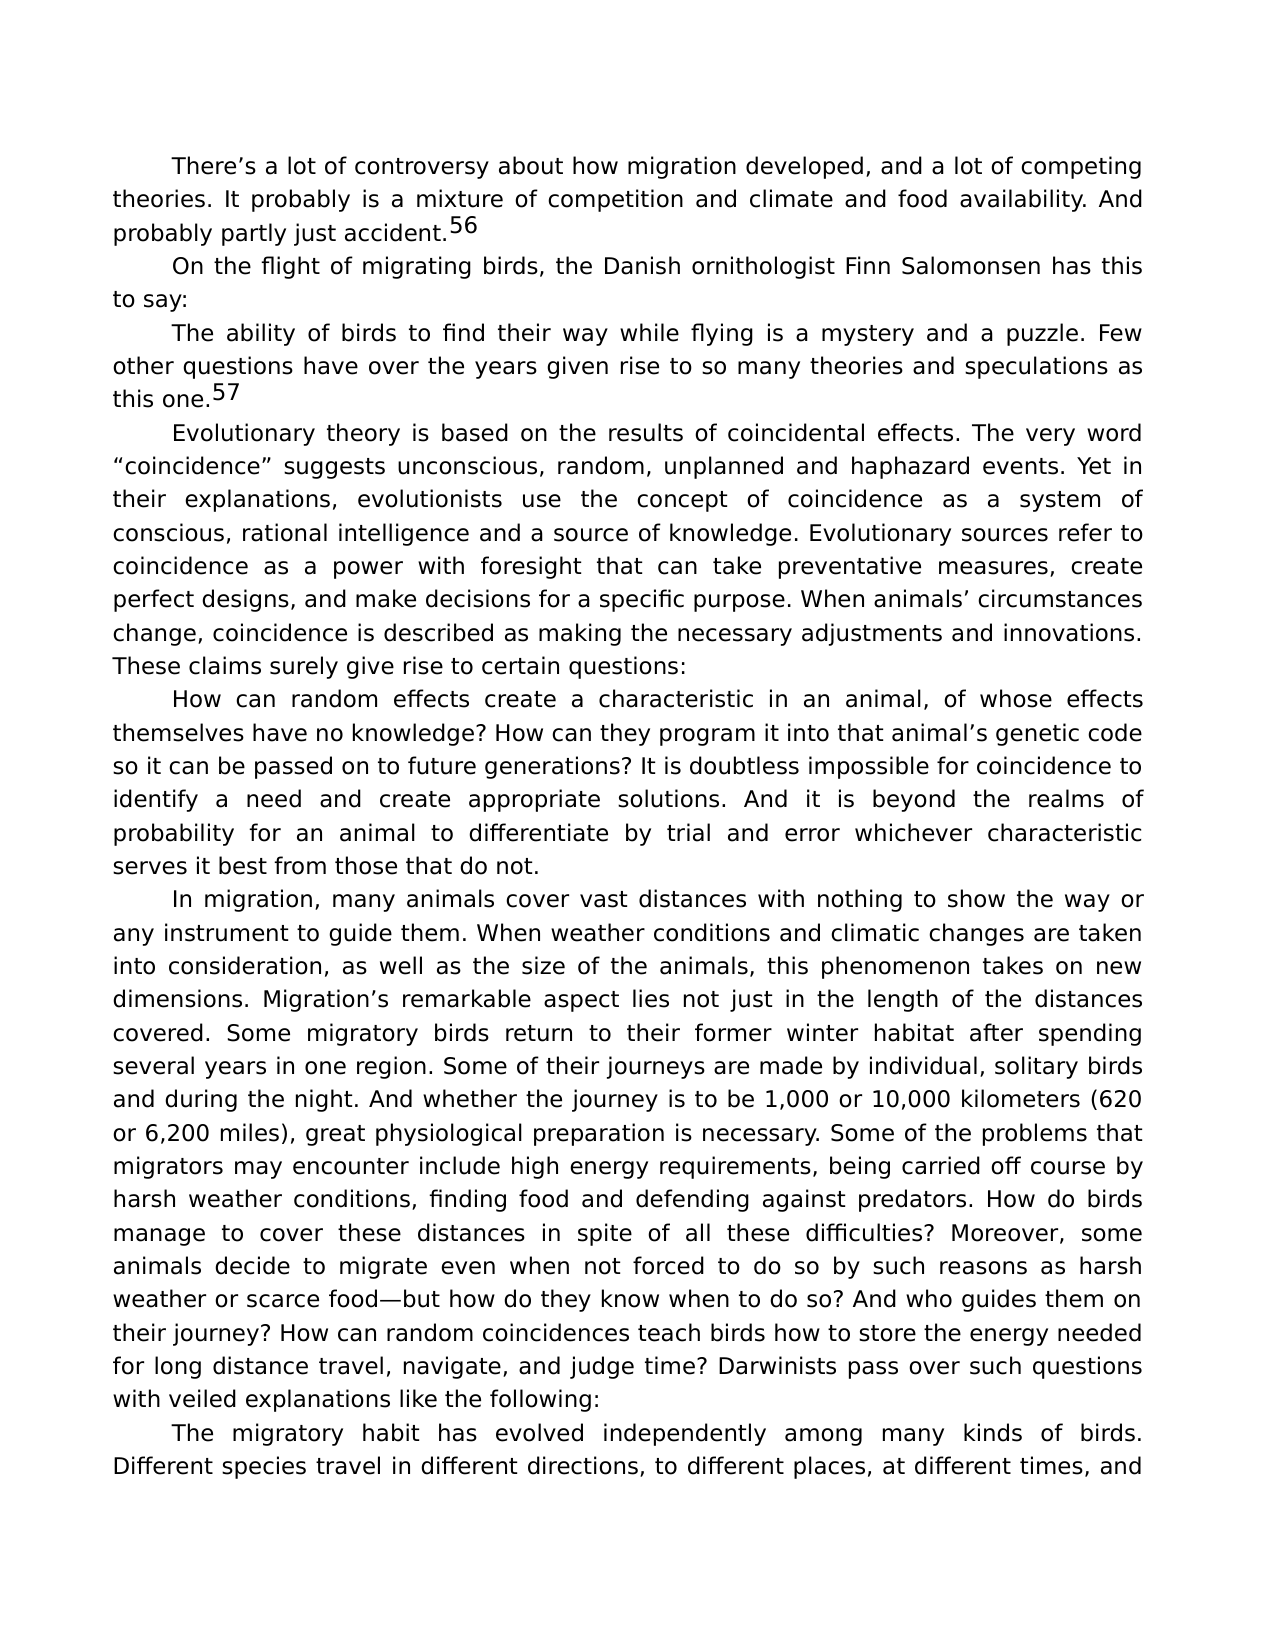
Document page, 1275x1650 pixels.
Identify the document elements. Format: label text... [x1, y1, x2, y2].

text The migratory habit has evolved independently among many kinds of birds. Different species travel in different directions, to different places, at different times, and [112, 1414, 1145, 1481]
text On the flight of migrating birds, the Danish ornithologist Finn Salomonsen has this to say: [112, 248, 1145, 314]
text How can random effects create a characteristic in an animal, of whose effects themselves have no knowledge? How can they program it into that animal’s genetic code so it can be passed on to future generations? It is doubtless impossible for coincidence to identify a need and create appropriate solutions. And it is beyond the realms of probability for an animal to differentiate by trial and error whichever characteristic serves it best from those that do not. [112, 681, 1145, 881]
text In migration, many animals cover vast distances with nothing to show the way or any instrument to guide them. When weather conditions and climatic changes are taken into consideration, as well as the size of the animals, this phenomenon takes on new dimensions. Migration’s remarkable aspect lies not just in the length of the distances covered. Some migratory birds return to their former winter habitat after spending several years in one region. Some of their journeys are made by individual, solitary birds and during the night. And whether the journey is to be 1,000 or 10,000 kilometers (620 or 6,200 miles), great physiological preparation is necessary. Some of the problems that migrators may encounter include high energy requirements, being carried off course by harsh weather conditions, finding food and defending against predators. How do birds manage to cover these distances in spite of all these difficulties? Moreover, some animals decide to migrate even when not forced to do so by such reasons as harsh weather or scarce food—but how do they know when to do so? And who guides them on their journey? How can random coincidences teach birds how to store the energy needed for long distance travel, navigate, and judge time? Darwinists pass over such questions with veiled explanations like the following: [112, 881, 1145, 1414]
text Evolutionary theory is based on the results of coincidental effects. The very word “coincidence” suggests unconscious, random, unplanned and haphazard events. Yet in their explanations, evolutionists use the concept of coincidence as a system of conscious, rational intelligence and a source of knowledge. Evolutionary sources refer to coincidence as a power with foresight that can take preventative measures, create perfect designs, and make decisions for a specific purpose. When animals’ circumstances change, coincidence is described as making the necessary adjustments and innovations. These claims surely give rise to certain questions: [112, 414, 1145, 681]
text There’s a lot of controversy about how migration developed, and a lot of competing theories. It probably is a mixture of competition and climate and food availability. And probably partly just accident.56 [112, 148, 1145, 248]
text The ability of birds to find their way while flying is a mystery and a puzzle. Few other questions have over the years given rise to so many theories and speculations as this one.57 [112, 314, 1145, 414]
